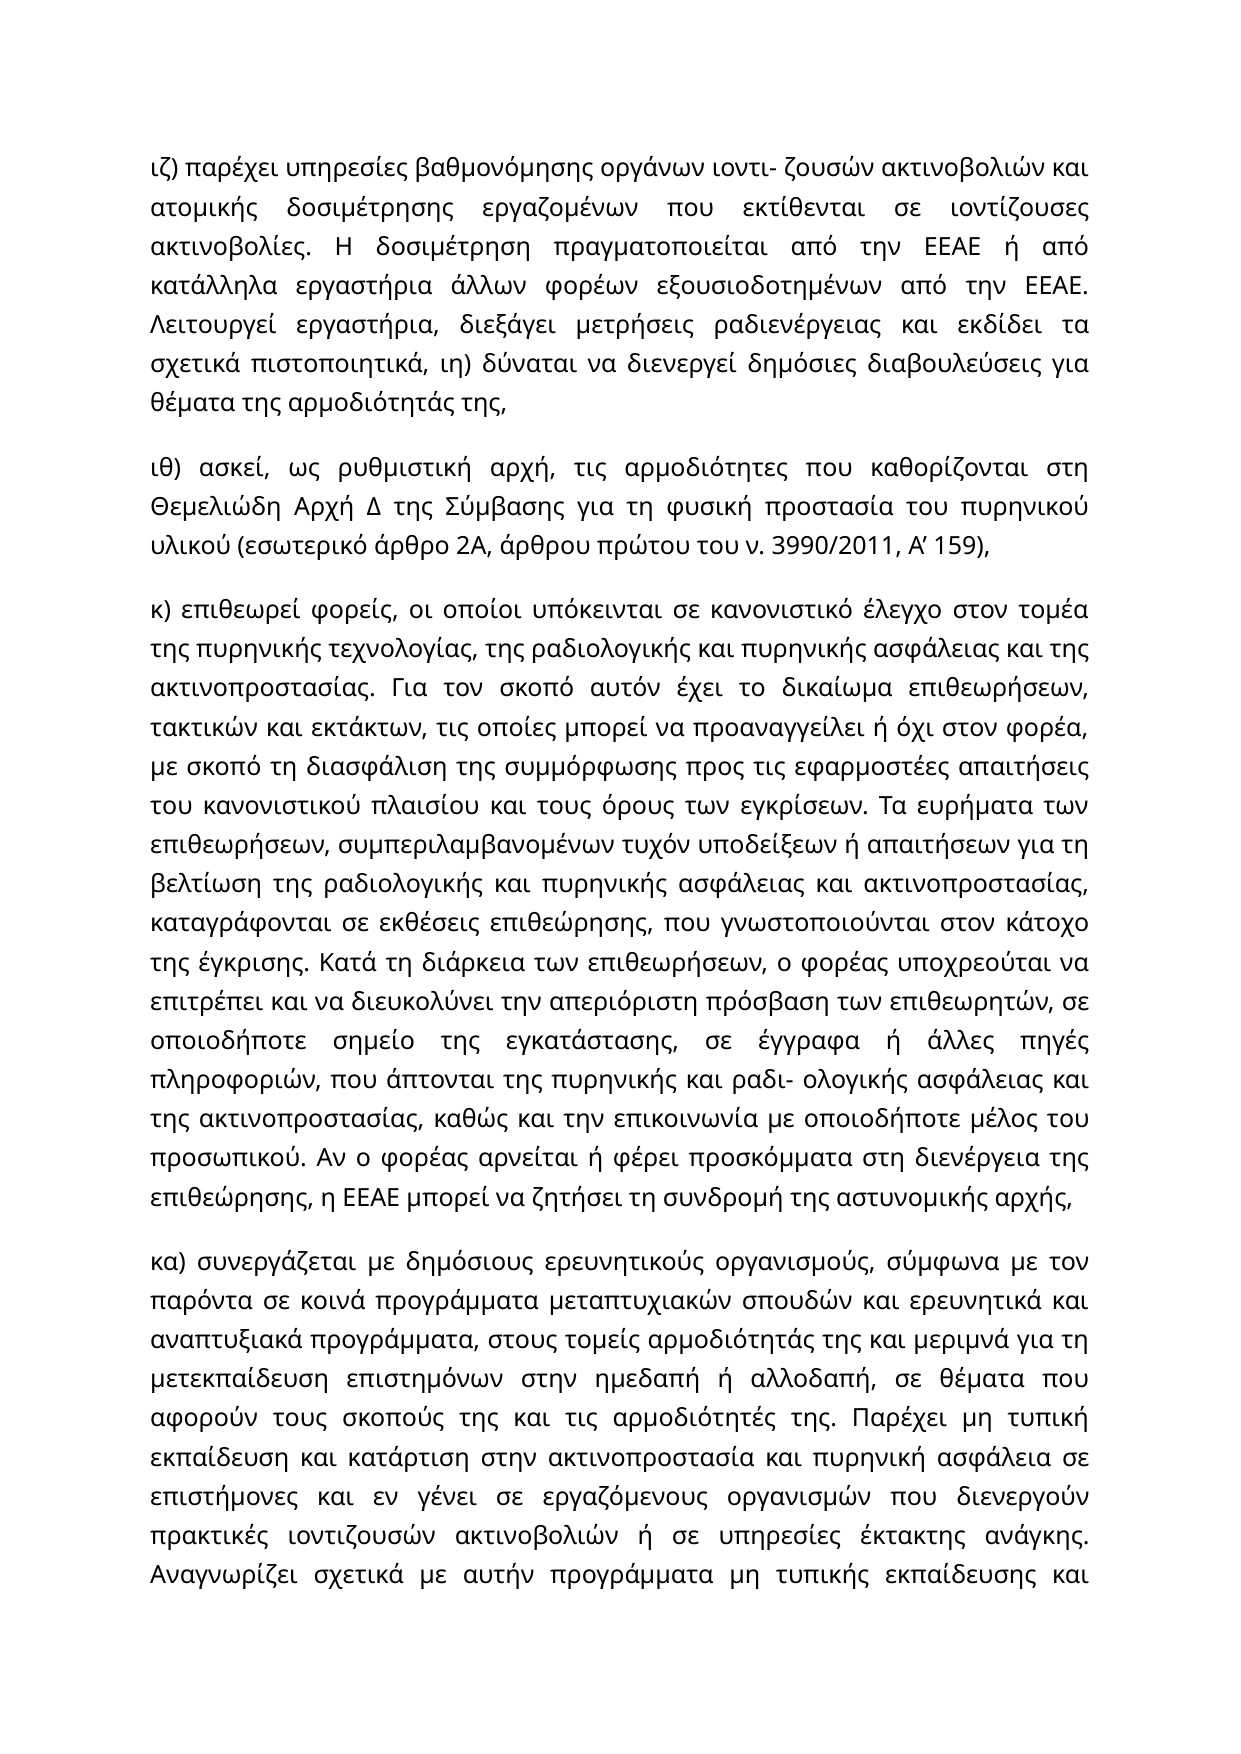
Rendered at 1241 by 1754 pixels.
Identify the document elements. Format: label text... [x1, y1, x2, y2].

text κ) επιθεωρεί φορείς, οι οποίοι υπόκεινται σε κανονιστικό έλεγχο στον τομέα της πυρηνικής τεχνολογίας, της ραδιολογικής και πυρηνικής ασφάλειας και της ακτινοπροστασίας. Για τον σκοπό αυτόν έχει το δικαίωμα επιθεωρήσεων, τακτικών και εκτάκτων, τις οποίες μπορεί να προαναγγείλει ή όχι στον φορέα, με σκοπό τη διασφάλιση της συμμόρφωσης προς τις εφαρμοστέες απαιτήσεις του κανονιστικού πλαισίου και τους όρους των εγκρίσεων. Τα ευρήματα των επιθεωρήσεων, συμπεριλαμβανομένων τυχόν υποδείξεων ή απαιτήσεων για τη βελτίωση της ραδιολογικής και πυρηνικής ασφάλειας και ακτινοπροστασίας, καταγράφονται σε εκθέσεις επιθεώρησης, που γνωστοποιούνται στον κάτοχο της έγκρισης. Κατά τη διάρκεια των επιθεωρήσεων, ο φορέας υποχρεούται να επιτρέπει και να διευκολύνει την απεριόριστη πρόσβαση των επιθεωρητών, σε οποιοδήποτε σημείο της εγκατάστασης, σε έγγραφα ή άλλες πηγές πληροφοριών, που άπτονται της πυρηνικής και ραδι- ολογικής ασφάλειας και της ακτινοπροστασίας, καθώς και την επικοινωνία με οποιοδήποτε μέλος του προσωπικού. Αν ο φορέας αρνείται ή φέρει προσκόμματα στη διενέργεια της επιθεώρησης, η ΕΕΑΕ μπορεί να ζητήσει τη συνδρομή της αστυνομικής αρχής, [150, 592, 1090, 1213]
text ιζ) παρέχει υπηρεσίες βαθμονόμησης οργάνων ιοντι- ζουσών ακτινοβολιών και ατομικής δοσιμέτρησης εργαζομένων που εκτίθενται σε ιοντίζουσες ακτινοβολίες. Η δοσιμέτρηση πραγματοποιείται από την ΕΕΑΕ ή από κατάλληλα εργαστήρια άλλων φορέων εξουσιοδοτημένων από την ΕΕΑΕ. Λειτουργεί εργαστήρια, διεξάγει μετρήσεις ραδιενέργειας και εκδίδει τα σχετικά πιστοποιητικά, ιη) δύναται να διενεργεί δημόσιες διαβουλεύσεις για θέματα της αρμοδιότητάς της, [150, 150, 1090, 419]
text κα) συνεργάζεται με δημόσιους ερευνητικούς οργανισμούς, σύμφωνα με τον παρόντα σε κοινά προγράμματα μεταπτυχιακών σπουδών και ερευνητικά και αναπτυξιακά προγράμματα, στους τομείς αρμοδιότητάς της και μεριμνά για τη μετεκπαίδευση επιστημόνων στην ημεδαπή ή αλλοδαπή, σε θέματα που αφορούν τους σκοπούς της και τις αρμοδιότητές της. Παρέχει μη τυπική εκπαίδευση και κατάρτιση στην ακτινοπροστασία και πυρηνική ασφάλεια σε επιστήμονες και εν γένει σε εργαζόμενους οργανισμών που διενεργούν πρακτικές ιοντιζουσών ακτινοβολιών ή σε υπηρεσίες έκτακτης ανάγκης. Αναγνωρίζει σχετικά με αυτήν προγράμματα μη τυπικής εκπαίδευσης και [150, 1243, 1090, 1591]
text ιθ) ασκεί, ως ρυθμιστική αρχή, τις αρμοδιότητες που καθορίζονται στη Θεμελιώδη Αρχή Δ της Σύμβασης για τη φυσική προστασία του πυρηνικού υλικού (εσωτερικό άρθρο 2Α, άρθρου πρώτου του ν. 3990/2011, Α’ 159), [150, 449, 1090, 562]
